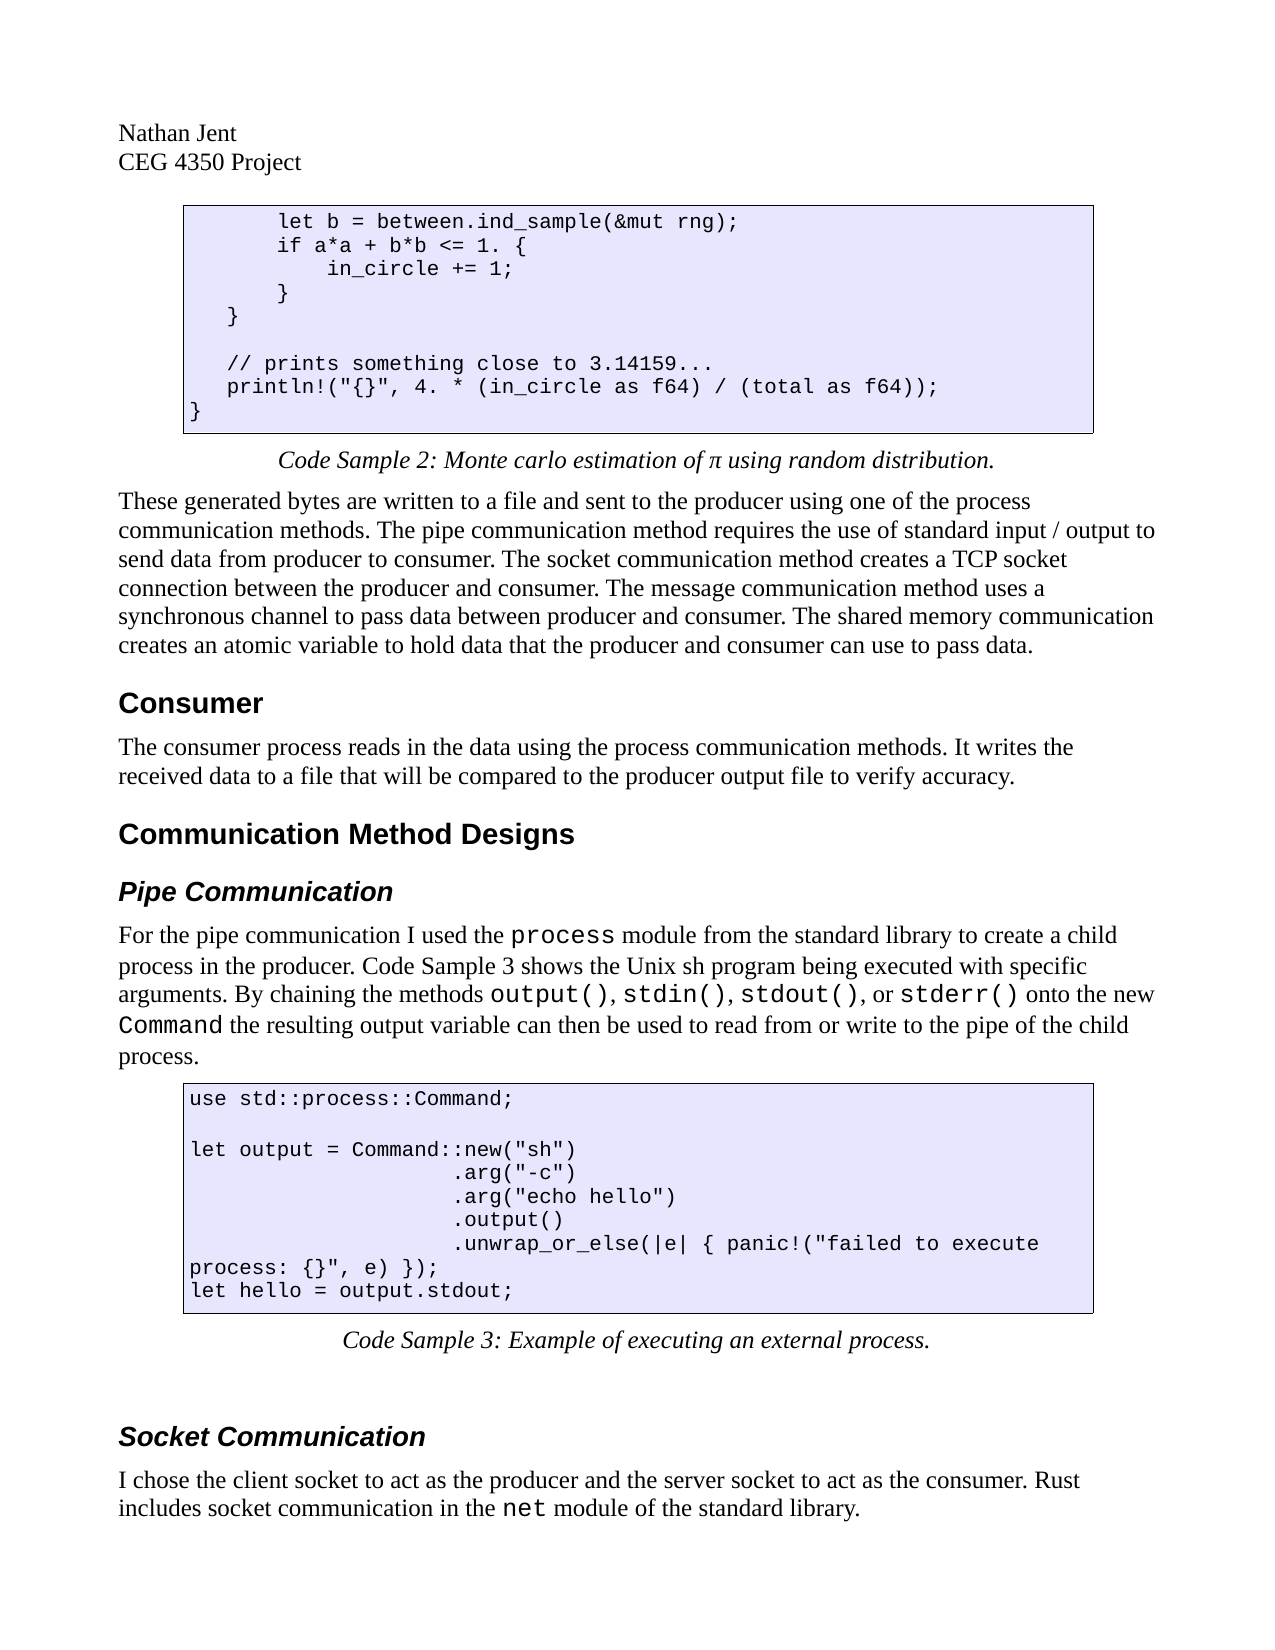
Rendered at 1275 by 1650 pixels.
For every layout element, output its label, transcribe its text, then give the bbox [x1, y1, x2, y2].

table_header use std::process::Command; let output = Command::new("sh") .arg("-c") .arg("echo hello") .output() .unwrap_or_else(|e| { panic!("failed to execute process: {}", e) }); let hello = output.stdout; [184, 1084, 1093, 1313]
text Code Sample 3: Example of executing an external process. [118, 1325, 1157, 1354]
text I chose the client socket to act as the producer and the server socket to act as the consumer. Rust includes socket communication in the net module of the standard library. [118, 1465, 1157, 1524]
text These generated bytes are written to a file and sent to the producer using one of the process communication methods. The pipe communication method requires the use of standard input / output to send data from producer to consumer. The socket communication method creates a TCP socket connection between the producer and consumer. The message communication method uses a synchronous channel to pass data between producer and consumer. The shared memory communication creates an atomic variable to hold data that the producer and consumer can use to pass data. [118, 486, 1157, 659]
subtitle Communication Method Designs [118, 817, 1157, 851]
text Code Sample 2: Monte carlo estimation of π using random distribution. [118, 445, 1157, 474]
text The consumer process reads in the data using the process communication methods. It writes the received data to a file that will be compared to the producer output file to verify accuracy. [118, 732, 1157, 790]
table_header let b = between.ind_sample(&mut rng); if a*a + b*b <= 1. { in_circle += 1; } } // prints something close to 3.14159... println!("{}", 4. * (in_circle as f64) / (total as f64)); } [184, 206, 1093, 432]
subtitle Pipe Communication [118, 876, 1157, 907]
subtitle Socket Communication [118, 1420, 1157, 1452]
subtitle Consumer [118, 686, 1157, 720]
text For the pipe communication I used the process module from the standard library to create a child process in the producer. Code Sample 3 shows the Unix sh program being executed with specific arguments. By chaining the methods output(), stdin(), stdout(), or stderr() onto the new Command the resulting output variable can then be used to read from or write to the pipe of the child process. [118, 920, 1157, 1070]
